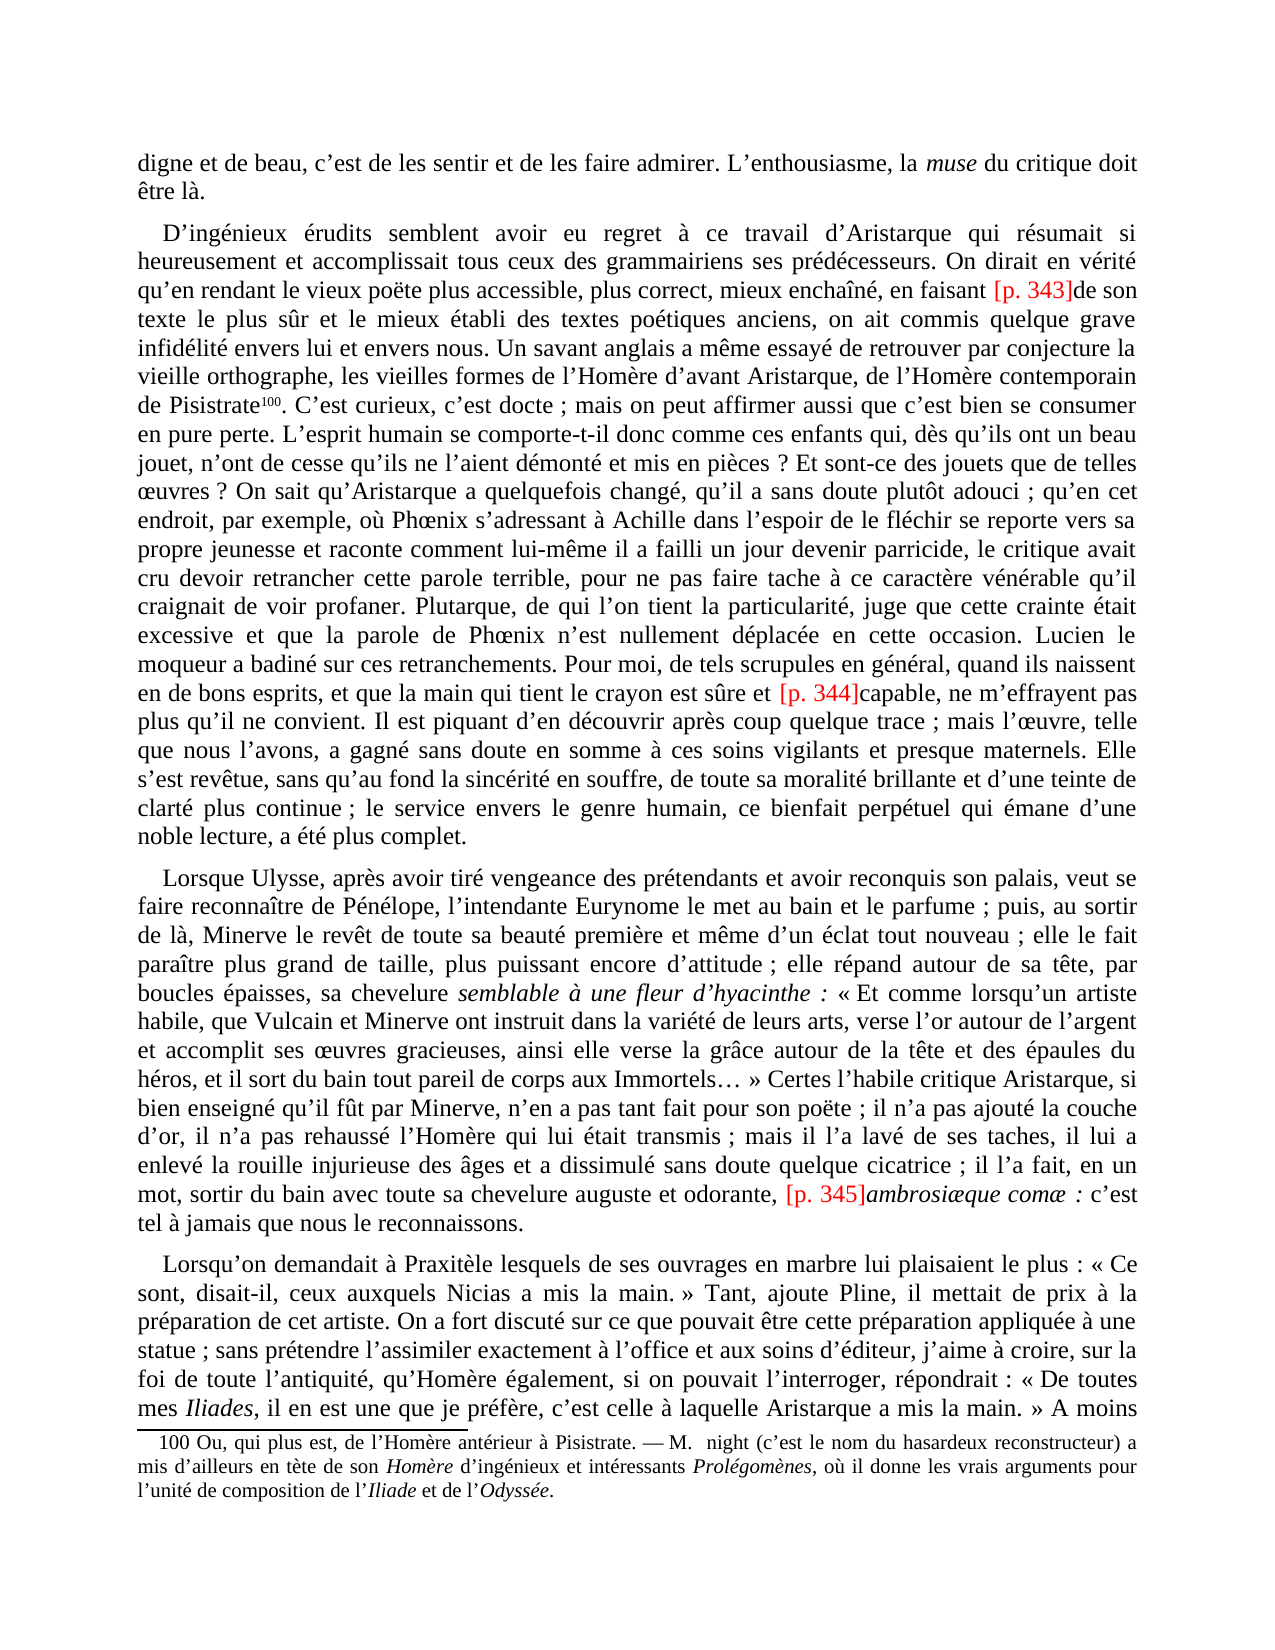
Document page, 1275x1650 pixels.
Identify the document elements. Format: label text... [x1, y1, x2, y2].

text Lorsque Ulysse, après avoir tiré vengeance des prétendants et avoir reconquis son palais, veut se faire reconnaître de Pénélope, l’intendante Eurynome le met au bain et le parfume ; puis, au sortir de là, Minerve le revêt de toute sa beauté première et même d’un éclat tout nouveau ; elle le fait paraître plus grand de taille, plus puissant encore d’attitude ; elle répand autour de sa tête, par boucles épaisses, sa chevelure semblable à une fleur d’hyacinthe : « Et comme lorsqu’un artiste habile, que Vulcain et Minerve ont instruit dans la variété de leurs arts, verse l’or autour de l’argent et accomplit ses œuvres gracieuses, ainsi elle verse la grâce autour de la tête et des épaules du héros, et il sort du bain tout pareil de corps aux Immortels… » Certes l’habile critique Aristarque, si bien enseigné qu’il fût par Minerve, n’en a pas tant fait pour son poëte ; il n’a pas ajouté la couche d’or, il n’a pas rehaussé l’Homère qui lui était transmis ; mais il l’a lavé de ses taches, il lui a enlevé la rouille injurieuse des âges et a dissimulé sans doute quelque cicatrice ; il l’a fait, en un mot, sortir du bain avec toute sa chevelure auguste et odorante, [p. 345]ambrosiæque comæ : c’est tel à jamais que nous le reconnaissons. [137, 863, 1137, 1236]
text digne et de beau, c’est de les sentir et de les faire admirer. L’enthousiasme, la muse du critique doit être là. [137, 148, 1137, 205]
text D’ingénieux érudits semblent avoir eu regret à ce travail d’Aristarque qui résumait si heureusement et accomplissait tous ceux des grammairiens ses prédécesseurs. On dirait en vérité qu’en rendant le vieux poëte plus accessible, plus correct, mieux enchaîné, en faisant [p. 343]de son texte le plus sûr et le mieux établi des textes poétiques anciens, on ait commis quelque grave infidélité envers lui et envers nous. Un savant anglais a même essayé de retrouver par conjecture la vieille orthographe, les vieilles formes de l’Homère d’avant Aristarque, de l’Homère contemporain de Pisistrate. C’est curieux, c’est docte ; mais on peut affirmer aussi que c’est bien se consumer en pure perte. L’esprit humain se comporte-t-il donc comme ces enfants qui, dès qu’ils ont un beau jouet, n’ont de cesse qu’ils ne l’aient démonté et mis en pièces ? Et sont-ce des jouets que de telles œuvres ? On sait qu’Aristarque a quelquefois changé, qu’il a sans doute plutôt adouci ; qu’en cet endroit, par exemple, où Phœnix s’adressant à Achille dans l’espoir de le fléchir se reporte vers sa propre jeunesse et raconte comment lui-même il a failli un jour devenir parricide, le critique avait cru devoir retrancher cette parole terrible, pour ne pas faire tache à ce caractère vénérable qu’il craignait de voir profaner. Plutarque, de qui l’on tient la particularité, juge que cette crainte était excessive et que la parole de Phœnix n’est nullement déplacée en cette occasion. Lucien le moqueur a badiné sur ces retranchements. Pour moi, de tels scrupules en général, quand ils naissent en de bons esprits, et que la main qui tient le crayon est sûre et [p. 344]capable, ne m’effrayent pas plus qu’il ne convient. Il est piquant d’en découvrir après coup quelque trace ; mais l’œuvre, telle que nous l’avons, a gagné sans doute en somme à ces soins vigilants et presque maternels. Elle s’est revêtue, sans qu’au fond la sincérité en souffre, de toute sa moralité brillante et d’une teinte de clarté plus continue ; le service envers le genre humain, ce bienfait perpétuel qui émane d’une noble lecture, a été plus complet. [137, 218, 1137, 850]
text Lorsqu’on demandait à Praxitèle lesquels de ses ouvrages en marbre lui plaisaient le plus : « Ce sont, disait-il, ceux auxquels Nicias a mis la main. » Tant, ajoute Pline, il mettait de prix à la préparation de cet artiste. On a fort discuté sur ce que pouvait être cette préparation appliquée à une statue ; sans prétendre l’assimiler exactement à l’office et aux soins d’éditeur, j’aime à croire, sur la foi de toute l’antiquité, qu’Homère également, si on pouvait l’interroger, répondrait : « De toutes mes Iliades, il en est une que je préfère, c’est celle à laquelle Aristarque a mis la main. » A moins [137, 1249, 1137, 1421]
text Ou, qui plus est, de l’Homère antérieur à Pisistrate. — M. night (c’est le nom du hasardeux reconstructeur) a mis d’ailleurs en tète de son Homère d’ingénieux et intéressants Prolégomènes, où il donne les vrais arguments pour l’unité de composition de l’Iliade et de l’Odyssée. [137, 1430, 1137, 1502]
